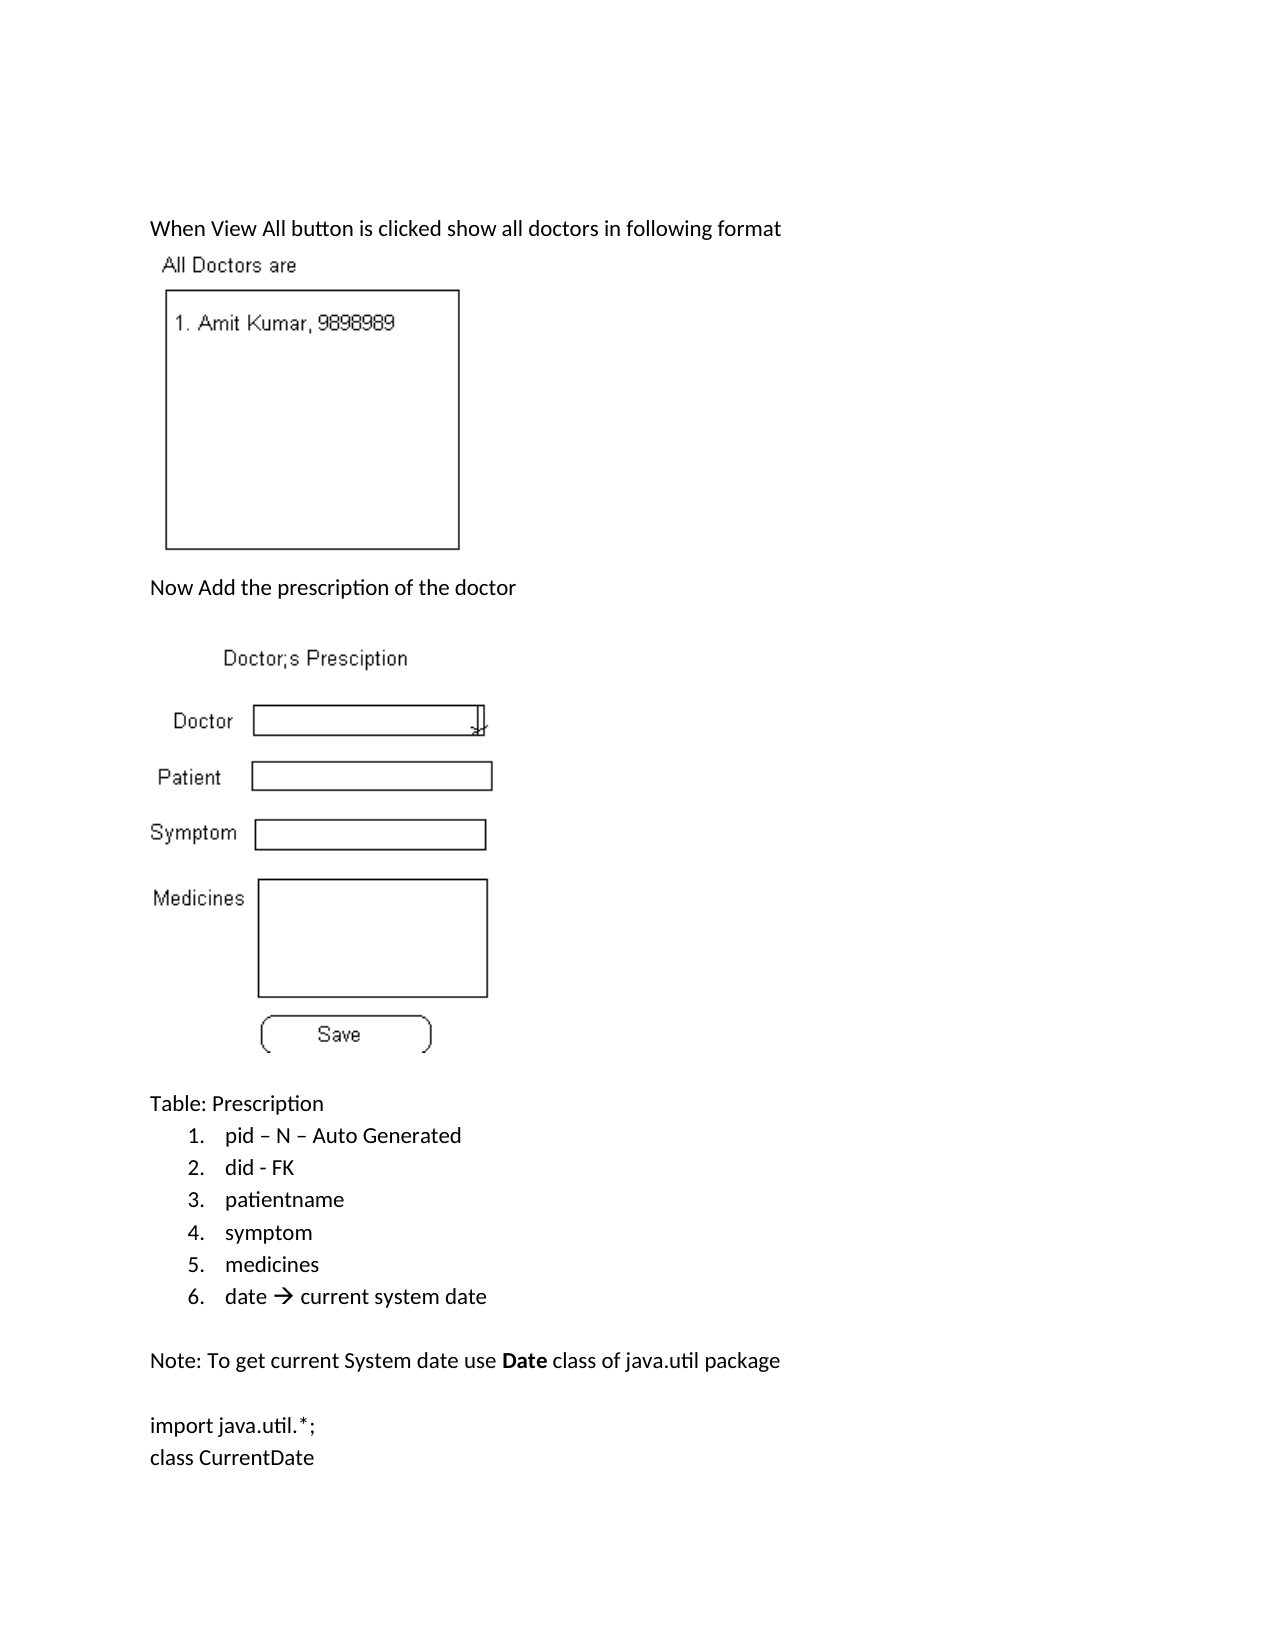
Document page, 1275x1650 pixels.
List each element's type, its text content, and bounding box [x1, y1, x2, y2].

text import java.util.*; [150, 1411, 1125, 1439]
text Note: To get current System date use Date class of java.util package [150, 1347, 1125, 1374]
picture [150, 246, 496, 569]
text When View All button is clicked show all doctors in following format [150, 214, 1125, 242]
text Table: Prescription [150, 1089, 1125, 1117]
text Now Add the prescription of the doctor [150, 573, 1125, 601]
list symptom [187, 1218, 1125, 1246]
list patientname [187, 1186, 1125, 1214]
list medicines [187, 1250, 1125, 1278]
list did - FK [187, 1153, 1125, 1181]
list pid – N – Auto Generated [187, 1121, 1125, 1149]
list date  current system date [187, 1282, 1125, 1310]
text class CurrentDate [150, 1443, 1125, 1471]
picture [150, 637, 518, 1053]
